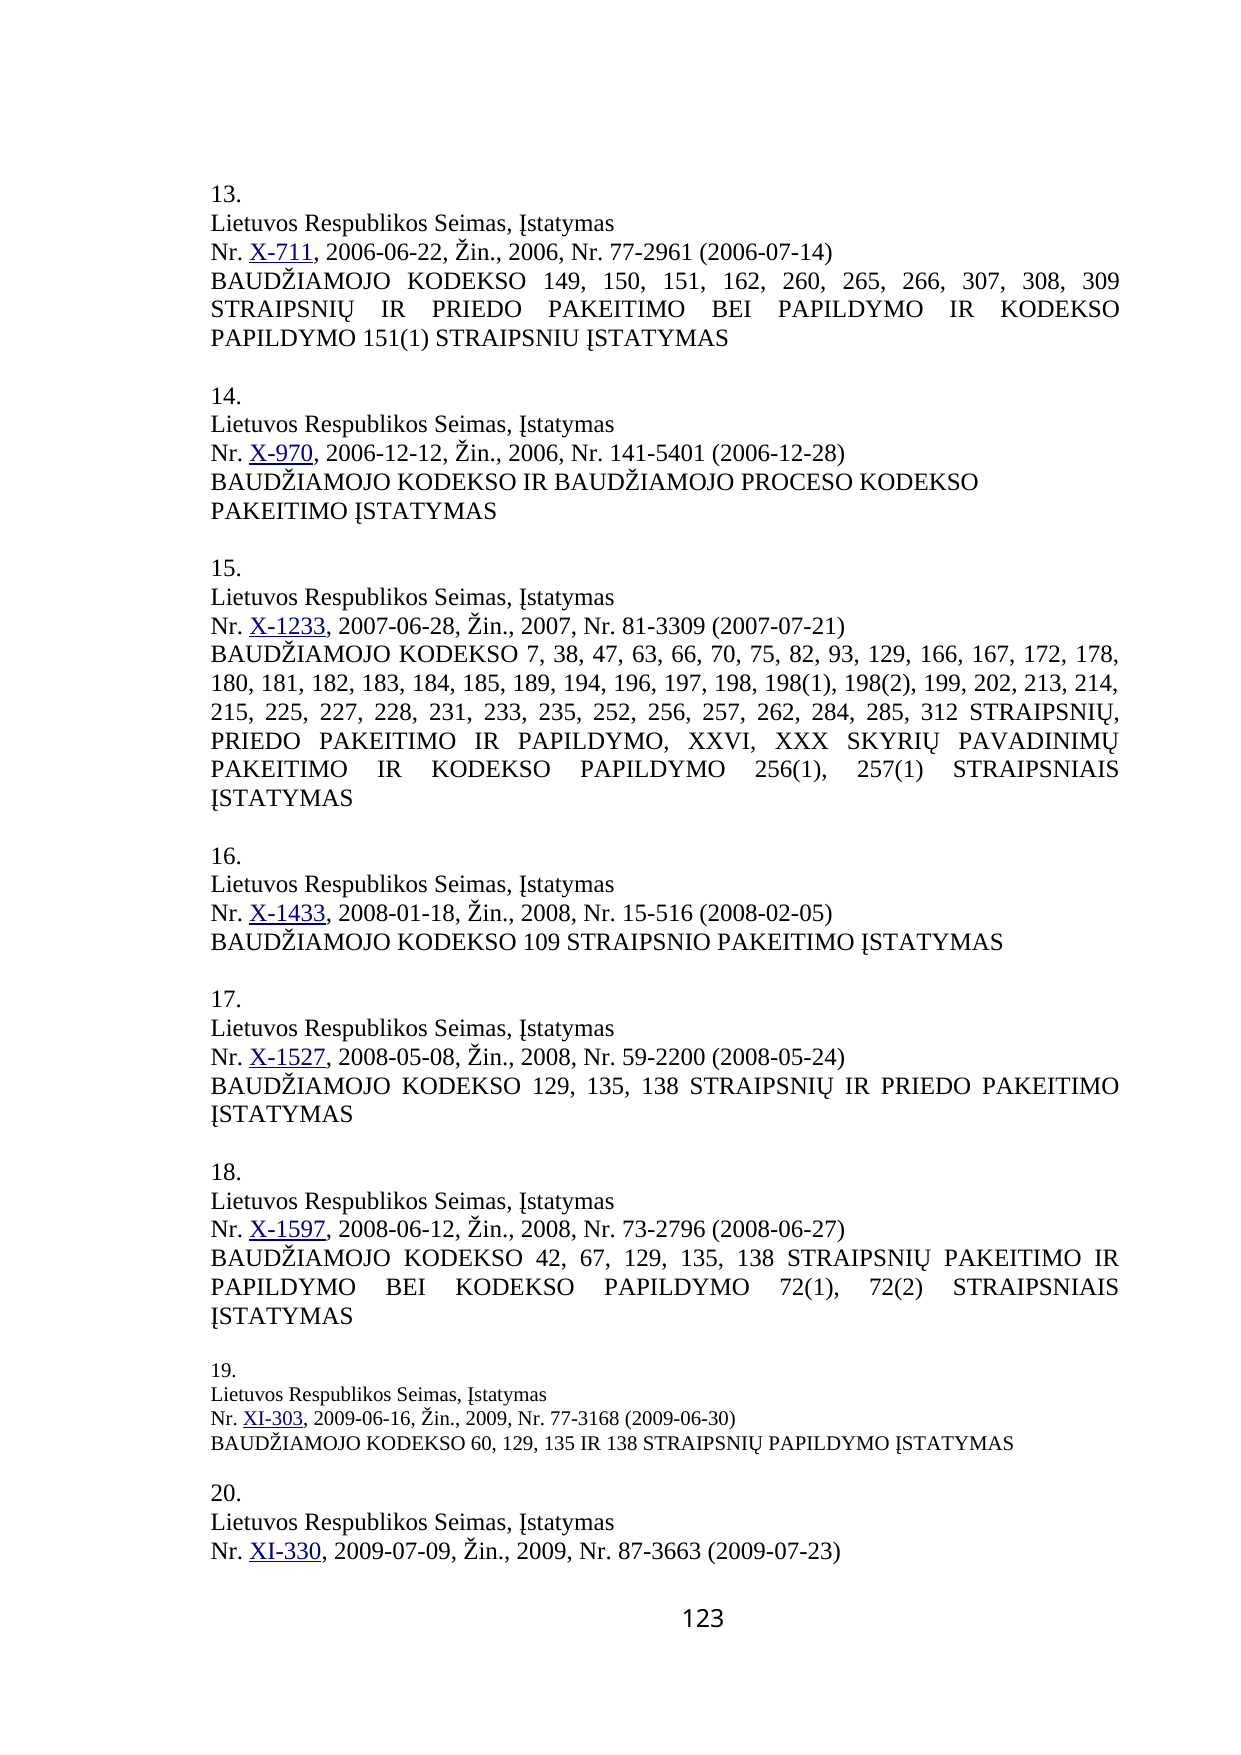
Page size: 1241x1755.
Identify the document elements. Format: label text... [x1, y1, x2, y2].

text Nr. X-1233, 2007-06-28, Žin., 2007, Nr. 81-3309 (2007-07-21) [210, 611, 1120, 639]
text Lietuvos Respublikos Seimas, Įstatymas [210, 1186, 1120, 1214]
text Lietuvos Respublikos Seimas, Įstatymas [210, 1382, 1120, 1406]
text BAUDŽIAMOJO KODEKSO IR BAUDŽIAMOJO PROCESO KODEKSO PAKEITIMO ĮSTATYMAS [210, 467, 1120, 524]
text 15. [210, 553, 1120, 582]
text Lietuvos Respublikos Seimas, Įstatymas [210, 1507, 1120, 1536]
text BAUDŽIAMOJO KODEKSO 60, 129, 135 IR 138 STRAIPSNIŲ PAPILDYMO ĮSTATYMAS [210, 1430, 1120, 1454]
text Nr. XI-330, 2009-07-09, Žin., 2009, Nr. 87-3663 (2009-07-23) [210, 1536, 1120, 1565]
text Nr. X-970, 2006-12-12, Žin., 2006, Nr. 141-5401 (2006-12-28) [210, 438, 1120, 467]
text Lietuvos Respublikos Seimas, Įstatymas [210, 208, 1120, 237]
text Nr. XI-303, 2009-06-16, Žin., 2009, Nr. 77-3168 (2009-06-30) [210, 1406, 1120, 1430]
text BAUDŽIAMOJO KODEKSO 42, 67, 129, 135, 138 STRAIPSNIŲ PAKEITIMO IR PAPILDYMO BEI KODEKSO PAPILDYMO 72(1), 72(2) STRAIPSNIAIS ĮSTATYMAS [210, 1243, 1120, 1329]
text 16. [210, 841, 1120, 869]
text 19. [210, 1358, 1120, 1382]
text Nr. X-1433, 2008-01-18, Žin., 2008, Nr. 15-516 (2008-02-05) [210, 898, 1120, 927]
text Lietuvos Respublikos Seimas, Įstatymas [210, 1013, 1120, 1042]
text 14. [210, 381, 1120, 409]
text BAUDŽIAMOJO KODEKSO 149, 150, 151, 162, 260, 265, 266, 307, 308, 309 STRAIPSNIŲ IR PRIEDO PAKEITIMO BEI PAPILDYMO IR KODEKSO PAPILDYMO 151(1) STRAIPSNIU ĮSTATYMAS [210, 266, 1120, 352]
text Nr. X-1597, 2008-06-12, Žin., 2008, Nr. 73-2796 (2008-06-27) [210, 1214, 1120, 1243]
text 18. [210, 1157, 1120, 1186]
text 17. [210, 984, 1120, 1013]
text Nr. X-1527, 2008-05-08, Žin., 2008, Nr. 59-2200 (2008-05-24) [210, 1042, 1120, 1071]
text 20. [210, 1478, 1120, 1507]
text Lietuvos Respublikos Seimas, Įstatymas [210, 582, 1120, 611]
text 13. [210, 179, 1120, 208]
text BAUDŽIAMOJO KODEKSO 129, 135, 138 STRAIPSNIŲ IR PRIEDO PAKEITIMO ĮSTATYMAS [210, 1071, 1120, 1128]
text BAUDŽIAMOJO KODEKSO 109 STRAIPSNIO PAKEITIMO ĮSTATYMAS [210, 927, 1120, 956]
text Nr. X-711, 2006-06-22, Žin., 2006, Nr. 77-2961 (2006-07-14) [210, 237, 1120, 266]
text BAUDŽIAMOJO KODEKSO 7, 38, 47, 63, 66, 70, 75, 82, 93, 129, 166, 167, 172, 178, 180, 181, 182, 183, 184, 185, 189, 194, 196, 197, 198, 198(1), 198(2), 199, 202, 213, 214, 215, 225, 227, 228, 231, 233, 235, 252, 256, 257, 262, 284, 285, 312 STRAIPSNIŲ, PRIEDO PAKEITIMO IR PAPILDYMO, XXVI, XXX SKYRIŲ PAVADINIMŲ PAKEITIMO IR KODEKSO PAPILDYMO 256(1), 257(1) STRAIPSNIAIS ĮSTATYMAS [210, 639, 1120, 812]
text Lietuvos Respublikos Seimas, Įstatymas [210, 409, 1120, 438]
text Lietuvos Respublikos Seimas, Įstatymas [210, 869, 1120, 898]
